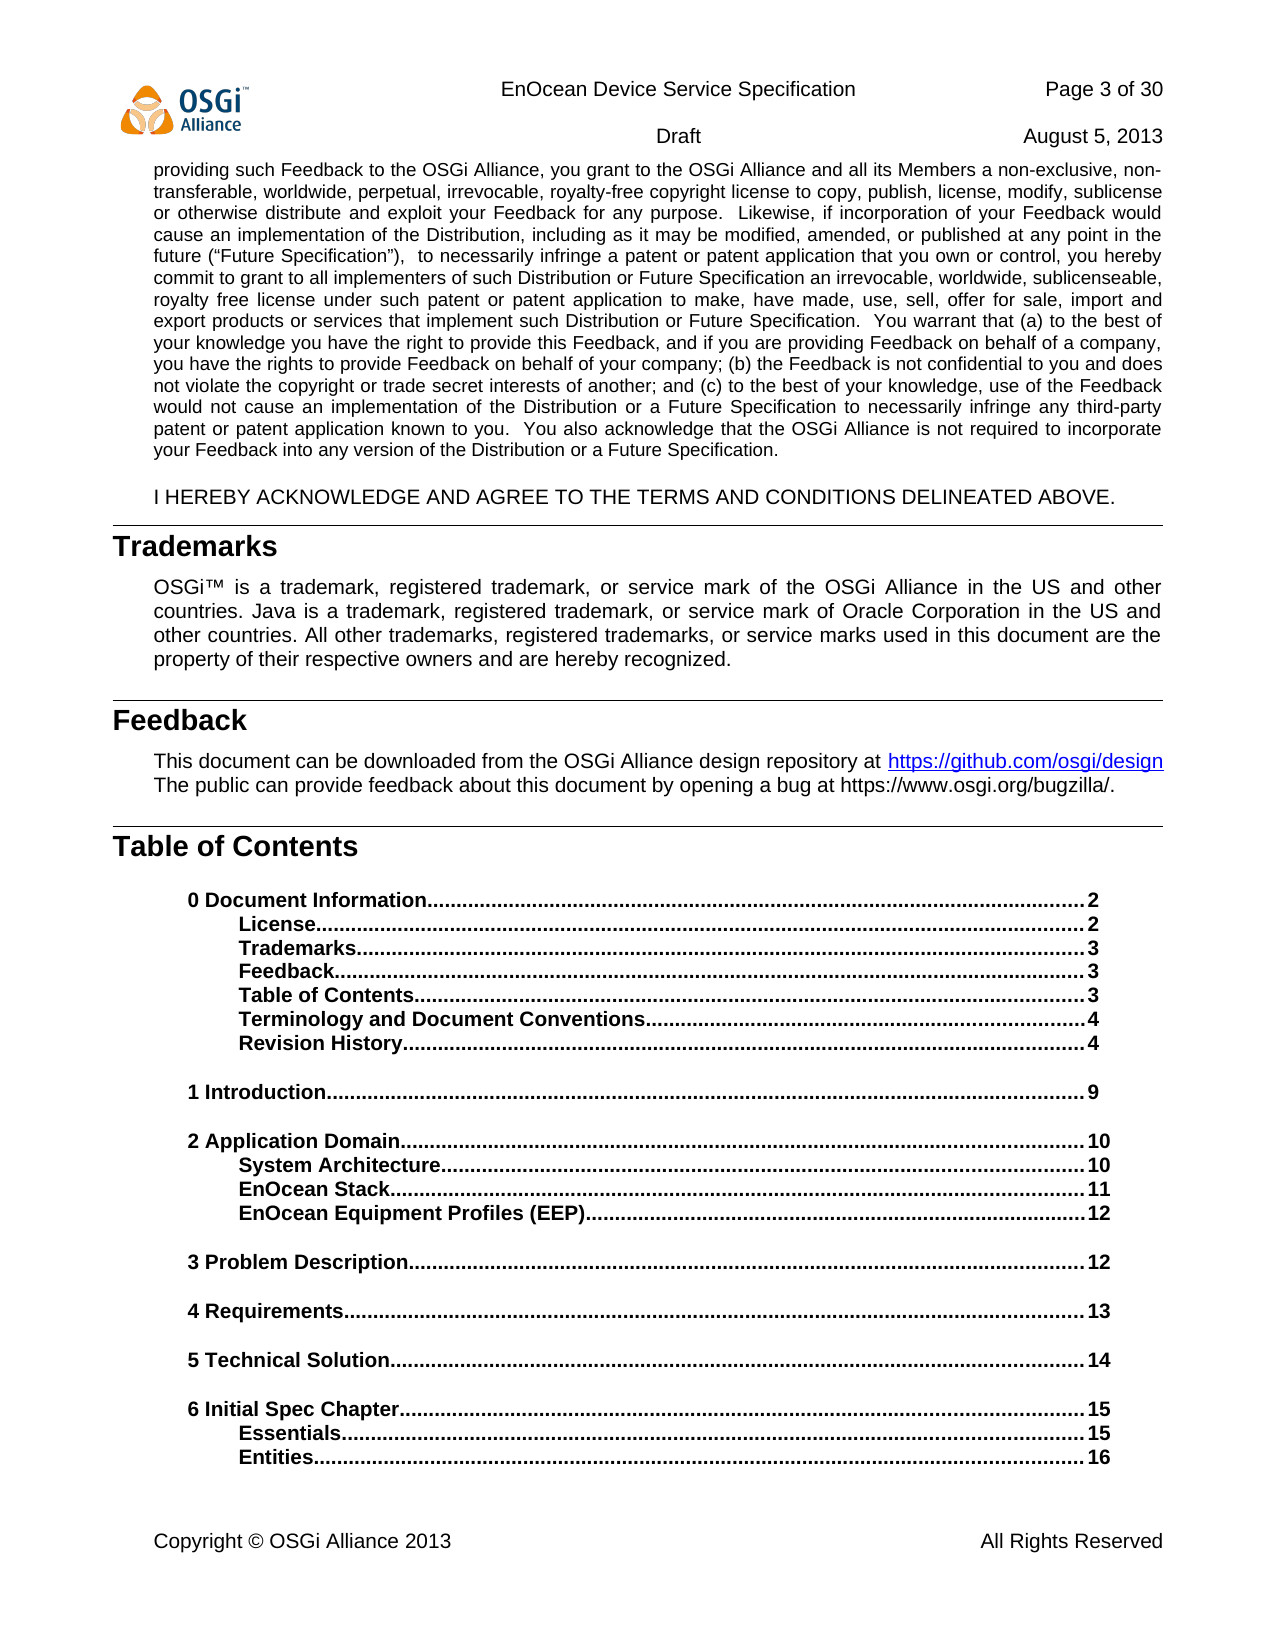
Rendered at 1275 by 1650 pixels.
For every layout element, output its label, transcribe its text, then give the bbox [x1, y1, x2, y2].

subtitle Trademarks [112, 526, 1163, 562]
text 5 Technical Solution 14 [187, 1348, 1163, 1372]
text 0 Document Information 2 [187, 887, 1163, 911]
text System Architecture 10 [232, 1153, 1163, 1177]
text Trademarks 3 [232, 935, 1163, 959]
text 1 Introduction 9 [187, 1080, 1163, 1104]
text providing such Feedback to the OSGi Alliance, you grant to the OSGi Alliance and all its Members a non-exclusive, non-transferable, worldwide, perpetual, irrevocable, royalty-free copyright license to copy, publish, license, modify, sublicense or otherwise distribute and exploit your Feedback for any purpose. Likewise, if incorporation of your Feedback would cause an implementation of the Distribution, including as it may be modified, amended, or published at any point in the future (“Future Specification”), to necessarily infringe a patent or patent application that you own or control, you hereby commit to grant to all implementers of such Distribution or Future Specification an irrevocable, worldwide, sublicenseable, royalty free license under such patent or patent application to make, have made, use, sell, offer for sale, import and export products or services that implement such Distribution or Future Specification. You warrant that (a) to the best of your knowledge you have the right to provide this Feedback, and if you are providing Feedback on behalf of a company, you have the rights to provide Feedback on behalf of your company; (b) the Feedback is not confidential to you and does not violate the copyright or trade secret interests of another; and (c) to the best of your knowledge, use of the Feedback would not cause an implementation of the Distribution or a Future Specification to necessarily infringe any third-party patent or patent application known to you. You also acknowledge that the OSGi Alliance is not required to incorporate your Feedback into any version of the Distribution or a Future Specification. [153, 159, 1163, 461]
text This document can be downloaded from the OSGi Alliance design repository at https://github.com/osgi/design The public can provide feedback about this document by opening a bug at https://www.osgi.org/bugzilla/. [153, 749, 1163, 797]
text I HEREBY ACKNOWLEDGE AND AGREE TO THE TERMS AND CONDITIONS DELINEATED ABOVE. [153, 485, 1163, 509]
text EnOcean Stack 11 [232, 1177, 1163, 1201]
text 4 Requirements 13 [187, 1299, 1163, 1323]
text Entities 16 [232, 1445, 1163, 1469]
text Feedback 3 [232, 959, 1163, 983]
text Essentials 15 [232, 1421, 1163, 1445]
text Terminology and Document Conventions 4 [232, 1007, 1163, 1031]
text 2 Application Domain 10 [187, 1129, 1163, 1153]
text OSGi™ is a trademark, registered trademark, or service mark of the OSGi Alliance in the US and other countries. Java is a trademark, registered trademark, or service mark of Oracle Corporation in the US and other countries. All other trademarks, registered trademarks, or service marks used in this document are the property of their respective owners and are hereby recognized. [153, 574, 1163, 670]
text EnOcean Equipment Profiles (EEP) 12 [232, 1201, 1163, 1225]
text 6 Initial Spec Chapter 15 [187, 1397, 1163, 1421]
text Revision History 4 [232, 1031, 1163, 1055]
picture [113, 78, 257, 142]
text License 2 [232, 911, 1163, 935]
text 3 Problem Description 12 [187, 1250, 1163, 1274]
text Table of Contents 3 [232, 983, 1163, 1007]
subtitle Feedback [112, 701, 1163, 736]
